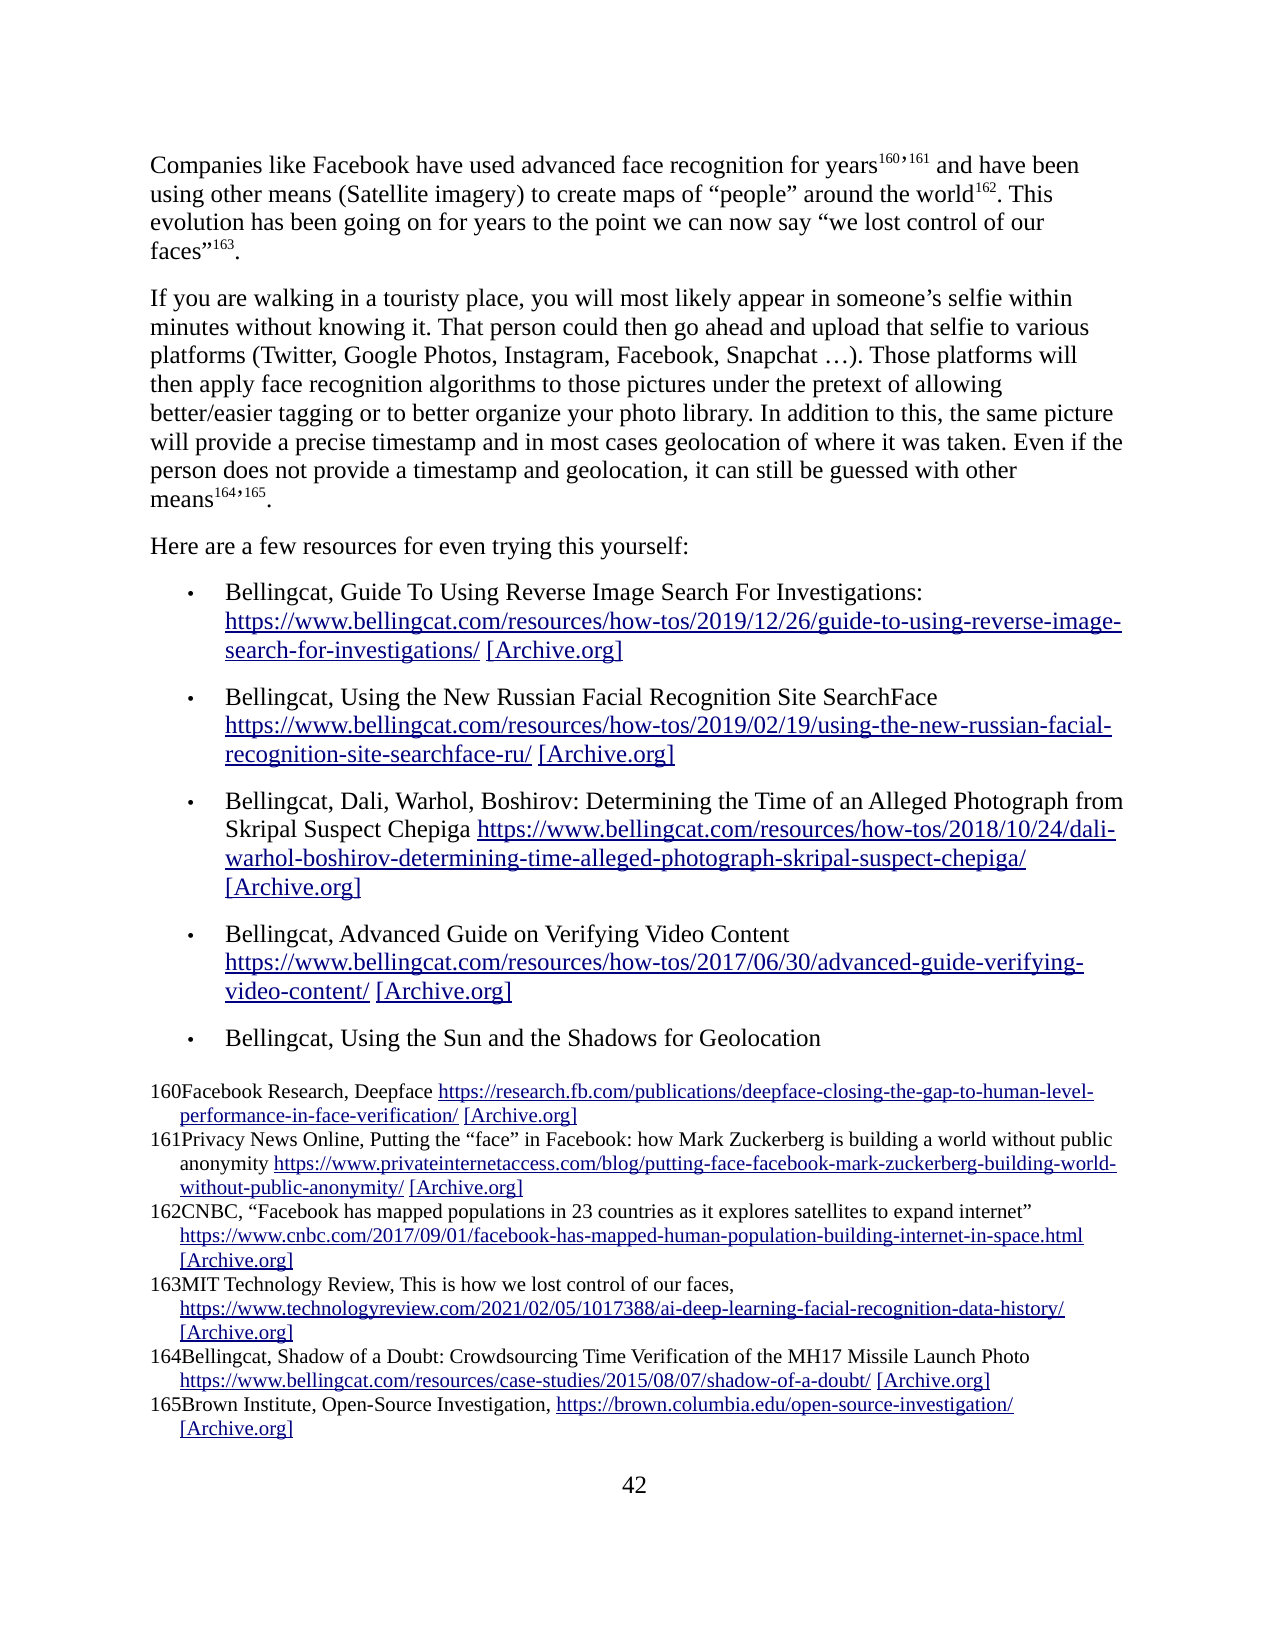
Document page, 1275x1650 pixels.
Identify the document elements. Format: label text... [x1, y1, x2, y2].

text Brown Institute, Open-Source Investigation, https://brown.columbia.edu/open-source-investigation/ [Archive.org] [150, 1392, 1125, 1440]
text Bellingcat, Shadow of a Doubt: Crowdsourcing Time Verification of the MH17 Missile Launch Photo https://www.bellingcat.com/resources/case-studies/2015/08/07/shadow-of-a-doubt/ [Archive.org] [150, 1344, 1125, 1392]
list Bellingcat, Using the Sun and the Shadows for Geolocation [187, 1023, 1125, 1052]
text Facebook Research, Deepface https://research.fb.com/publications/deepface-closing-the-gap-to-human-level-performance-in-face-verification/ [Archive.org] [150, 1079, 1125, 1127]
list Bellingcat, Dali, Warhol, Boshirov: Determining the Time of an Alleged Photograph from Skripal Suspect Chepiga https://www.bellingcat.com/resources/how-tos/2018/10/24/dali-warhol-boshirov-determining-time-alleged-photograph-skripal-suspect-chepiga/ [Archive.org] [187, 786, 1125, 901]
text Companies like Facebook have used advanced face recognition for years’ and have been using other means (Satellite imagery) to create maps of “people” around the world. This evolution has been going on for years to the point we can now say “we lost control of our faces”. [150, 150, 1125, 265]
list Bellingcat, Guide To Using Reverse Image Search For Investigations: https://www.bellingcat.com/resources/how-tos/2019/12/26/guide-to-using-reverse-image-search-for-investigations/ [Archive.org] [187, 577, 1125, 664]
text Privacy News Online, Putting the “face” in Facebook: how Mark Zuckerberg is building a world without public anonymity https://www.privateinternetaccess.com/blog/putting-face-facebook-mark-zuckerberg-building-world-without-public-anonymity/ [Archive.org] [150, 1127, 1125, 1199]
text If you are walking in a touristy place, you will most likely appear in someone’s selfie within minutes without knowing it. That person could then go ahead and upload that selfie to various platforms (Twitter, Google Photos, Instagram, Facebook, Snapchat …). Those platforms will then apply face recognition algorithms to those pictures under the pretext of allowing better/easier tagging or to better organize your photo library. In addition to this, the same picture will provide a precise timestamp and in most cases geolocation of where it was taken. Even if the person does not provide a timestamp and geolocation, it can still be guessed with other means’. [150, 283, 1125, 513]
text Here are a few resources for even trying this yourself: [150, 531, 1125, 559]
text MIT Technology Review, This is how we lost control of our faces, https://www.technologyreview.com/2021/02/05/1017388/ai-deep-learning-facial-recognition-data-history/ [Archive.org] [150, 1272, 1125, 1344]
text CNBC, “Facebook has mapped populations in 23 countries as it explores satellites to expand internet” https://www.cnbc.com/2017/09/01/facebook-has-mapped-human-population-building-internet-in-space.html [Archive.org] [150, 1199, 1125, 1272]
list Bellingcat, Advanced Guide on Verifying Video Content https://www.bellingcat.com/resources/how-tos/2017/06/30/advanced-guide-verifying-video-content/ [Archive.org] [187, 919, 1125, 1005]
list Bellingcat, Using the New Russian Facial Recognition Site SearchFace https://www.bellingcat.com/resources/how-tos/2019/02/19/using-the-new-russian-facial-recognition-site-searchface-ru/ [Archive.org] [187, 682, 1125, 768]
